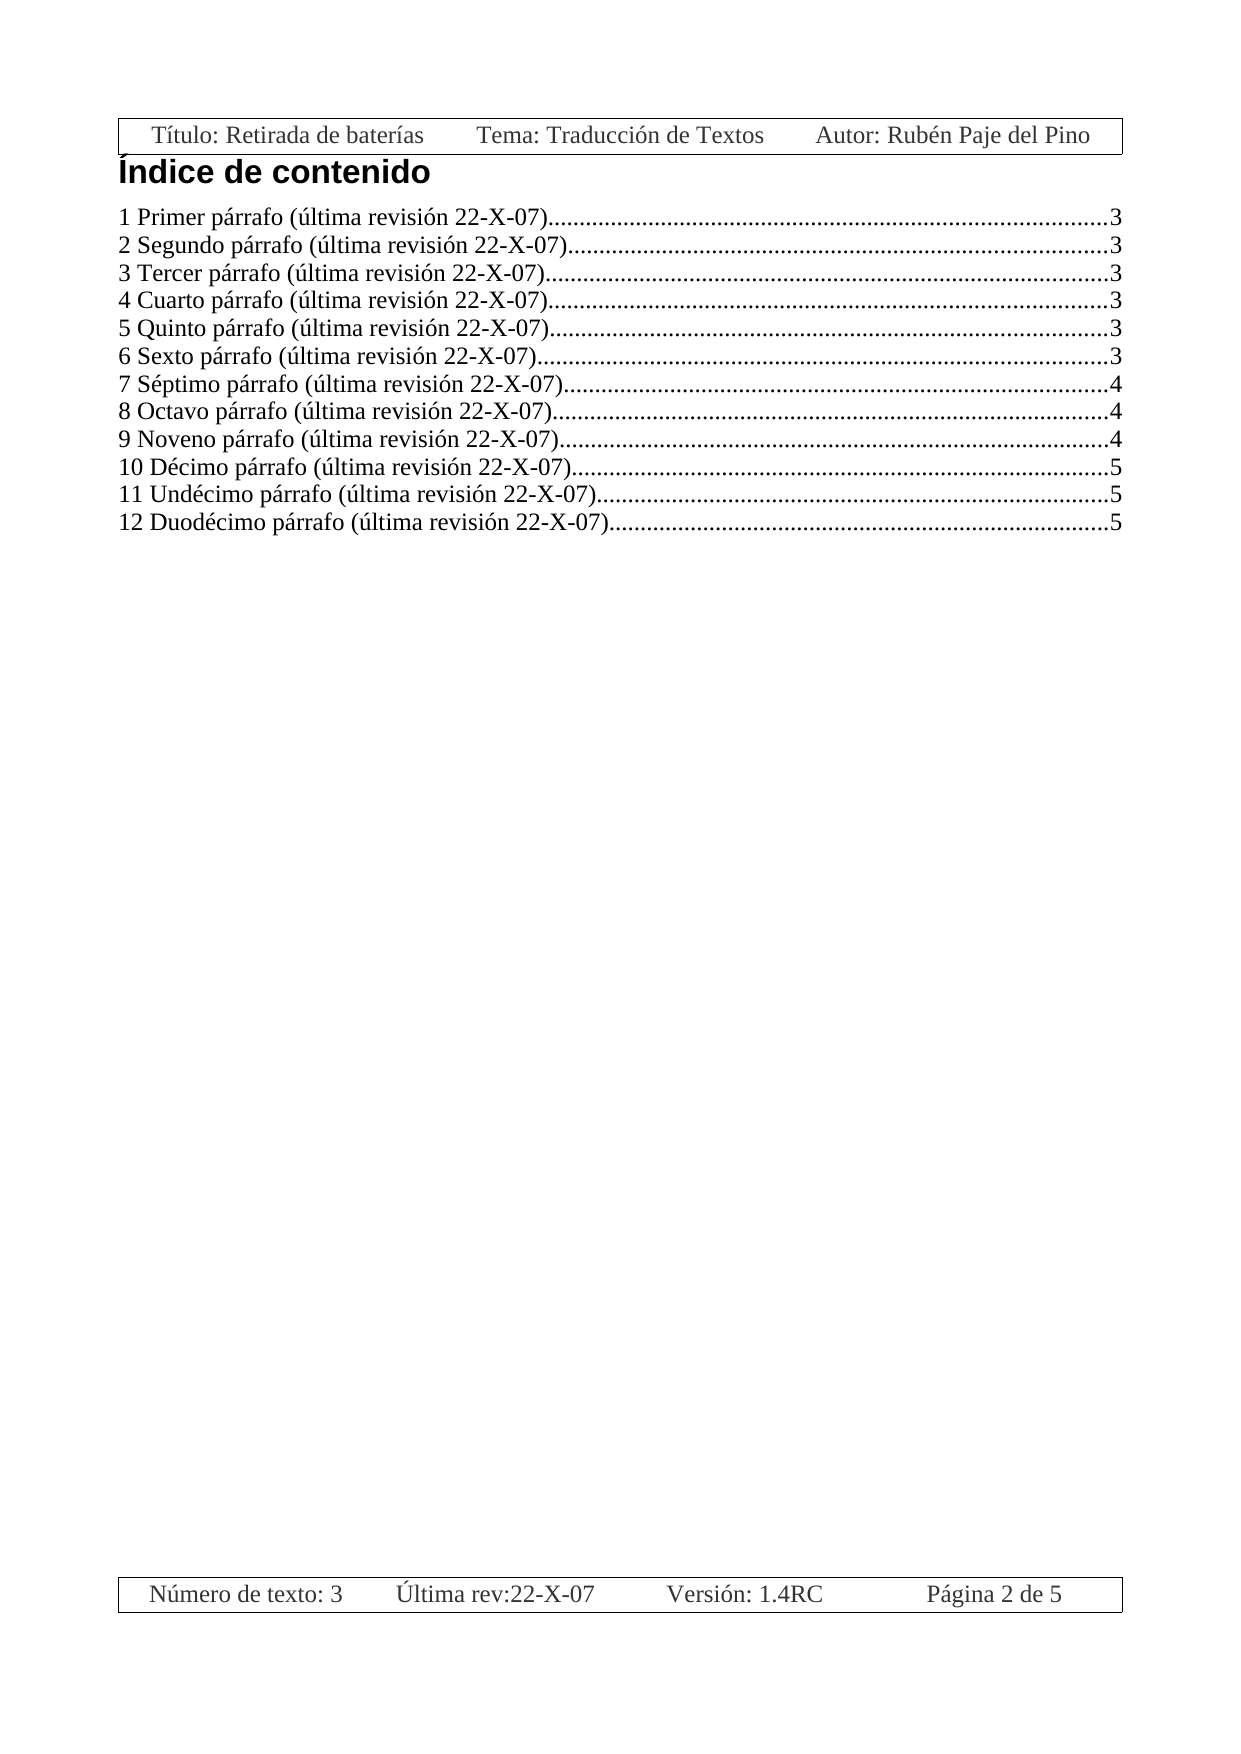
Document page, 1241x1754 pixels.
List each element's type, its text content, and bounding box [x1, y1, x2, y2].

text 1 Primer párrafo (última revisión 22-X-07) 3 [118, 203, 1122, 231]
text 2 Segundo párrafo (última revisión 22-X-07) 3 [118, 231, 1122, 259]
subtitle Índice de contenido [118, 155, 1122, 191]
text 4 Cuarto párrafo (última revisión 22-X-07) 3 [118, 287, 1122, 314]
text 3 Tercer párrafo (última revisión 22-X-07) 3 [118, 259, 1122, 287]
text 6 Sexto párrafo (última revisión 22-X-07) 3 [118, 342, 1122, 370]
text 12 Duodécimo párrafo (última revisión 22-X-07) 5 [118, 508, 1122, 536]
text 5 Quinto párrafo (última revisión 22-X-07) 3 [118, 314, 1122, 342]
text 11 Undécimo párrafo (última revisión 22-X-07) 5 [118, 481, 1122, 508]
text 9 Noveno párrafo (última revisión 22-X-07) 4 [118, 425, 1122, 453]
text 8 Octavo párrafo (última revisión 22-X-07) 4 [118, 397, 1122, 425]
text 10 Décimo párrafo (última revisión 22-X-07) 5 [118, 453, 1122, 481]
text 7 Séptimo párrafo (última revisión 22-X-07) 4 [118, 370, 1122, 397]
